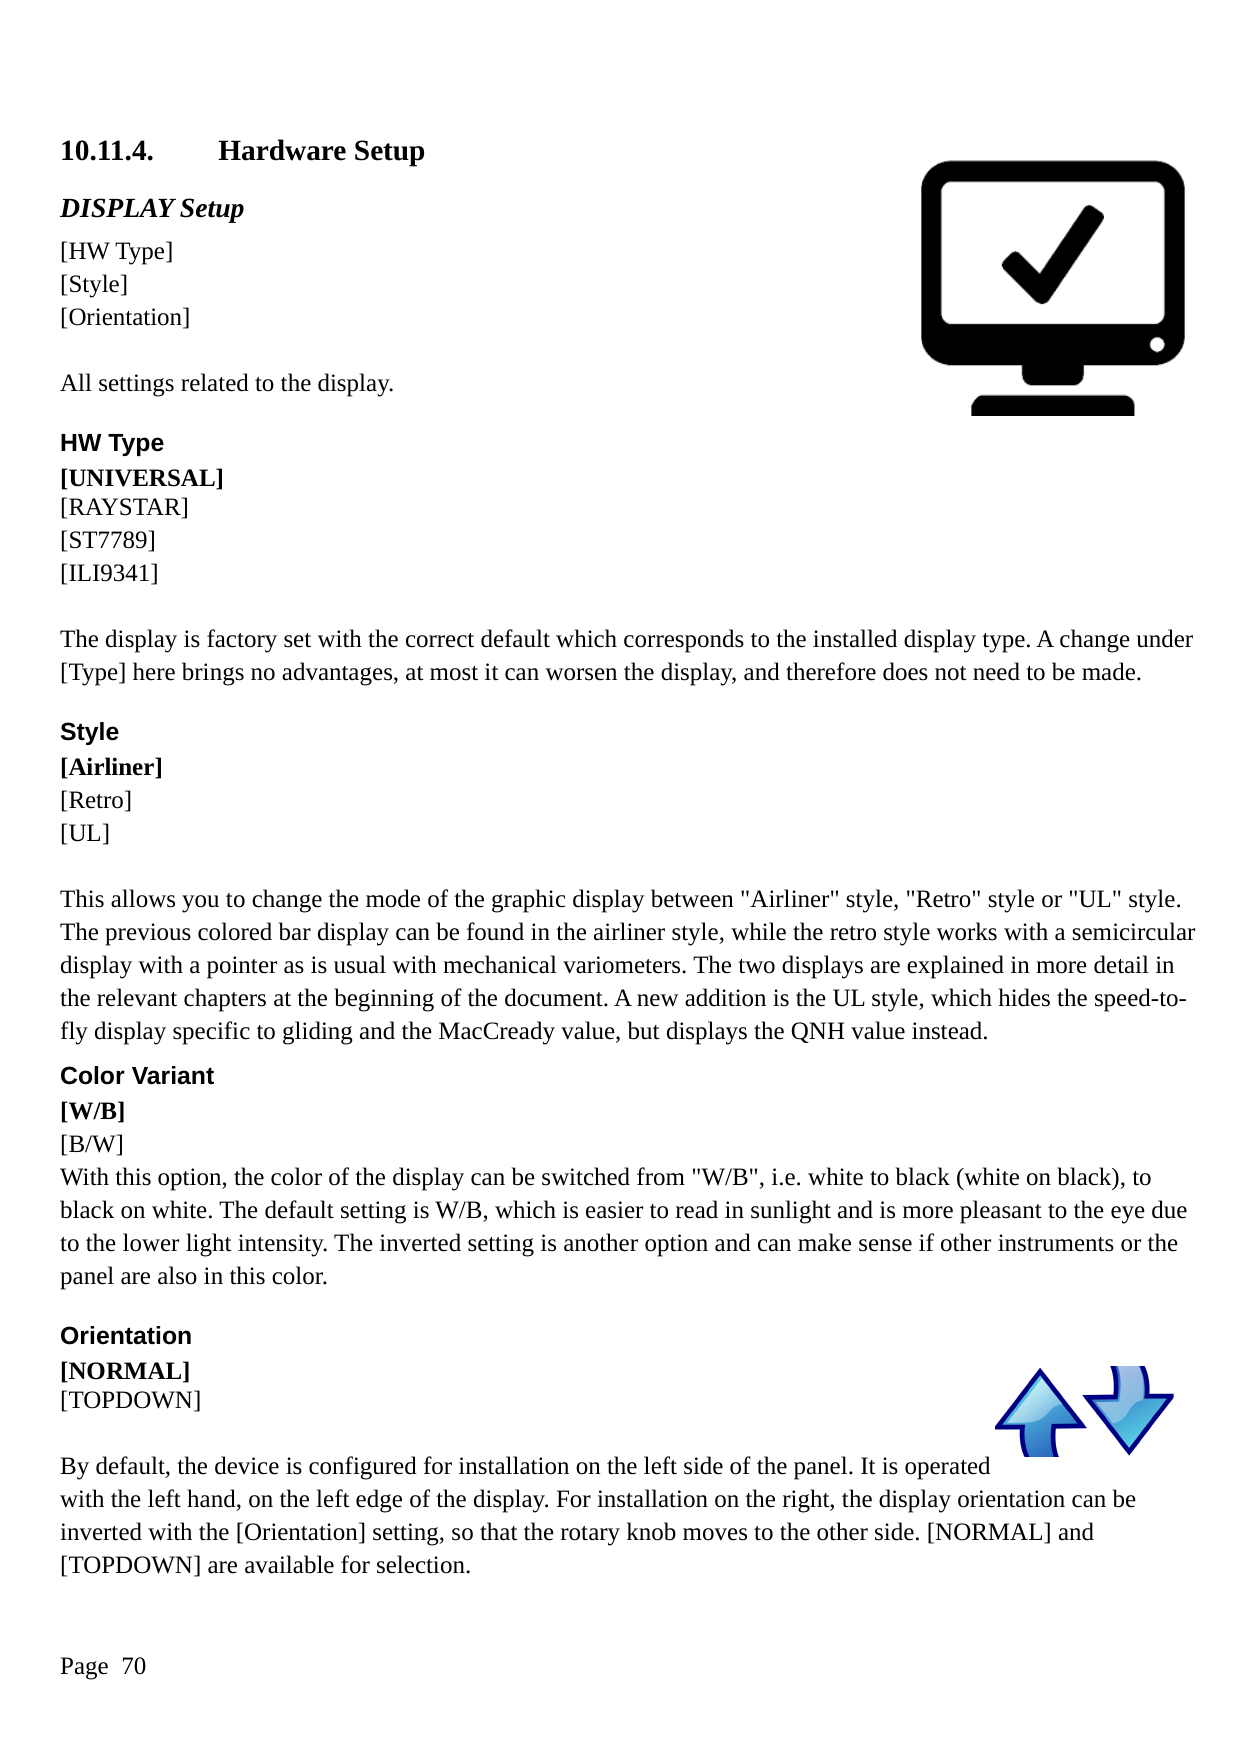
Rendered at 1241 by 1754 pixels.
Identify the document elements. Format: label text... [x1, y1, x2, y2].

text [UNIVERSAL] [60, 463, 1207, 492]
text [Retro] [60, 785, 1207, 813]
subtitle DISPLAY Setup [60, 192, 921, 223]
subtitle Style [60, 717, 1207, 745]
text By default, the device is configured for installation on the left side of the panel. It is operated with the left hand, on the left edge of the display. For installation on the right, the display orientation can be inverted with the [Orientation] setting, so that the rotary knob moves to the other side. [NORMAL] and [TOPDOWN] are available for selection. [60, 1451, 1207, 1579]
text [Style] [60, 269, 921, 298]
text [B/W] [60, 1129, 1207, 1158]
text [1185, 236, 1207, 265]
text [1185, 302, 1207, 331]
text [1185, 269, 1207, 298]
text All settings related to the display. [60, 368, 921, 397]
text [Airliner] [60, 752, 1207, 780]
text [NORMAL] [60, 1356, 1207, 1385]
text [UL] [60, 818, 1207, 846]
text [HW Type] [60, 236, 921, 265]
text [1174, 1385, 1207, 1414]
text The display is factory set with the correct default which corresponds to the installed display type. A change under [Type] here brings no advantages, at most it can worsen the display, and therefore does not need to be made. [60, 624, 1207, 686]
text [Orientation] [60, 302, 921, 331]
subtitle Orientation [60, 1321, 1207, 1350]
picture [921, 152, 1185, 416]
text With this option, the color of the display can be switched from "W/B", i.e. white to black (white on black), to black on white. The default setting is W/B, which is easier to read in sunlight and is more pleasant to the eye due to the lower light intensity. The inverted setting is another option and can make sense if other instruments or the panel are also in this color. [60, 1162, 1207, 1290]
subtitle Color Variant [60, 1061, 1207, 1090]
text [ST7789] [60, 525, 1207, 553]
text [RAYSTAR] [60, 492, 1207, 520]
text [TOPDOWN] [60, 1385, 995, 1414]
text [W/B] [60, 1096, 1207, 1125]
subtitle HW Type [60, 428, 1207, 457]
text This allows you to change the mode of the graphic display between "Airliner" style, "Retro" style or "UL" style. The previous colored bar display can be found in the airliner style, while the retro style works with a semicircular display with a pointer as is usual with mechanical variometers. The two displays are explained in more detail in the relevant chapters at the beginning of the document. A new addition is the UL style, which hides the speed-to-fly display specific to gliding and the MacCready value, but displays the QNH value instead. [60, 884, 1207, 1044]
subtitle [1185, 192, 1207, 223]
picture [995, 1366, 1174, 1457]
text [ILI9341] [60, 558, 1207, 586]
subtitle Hardware Setup [60, 133, 1207, 167]
